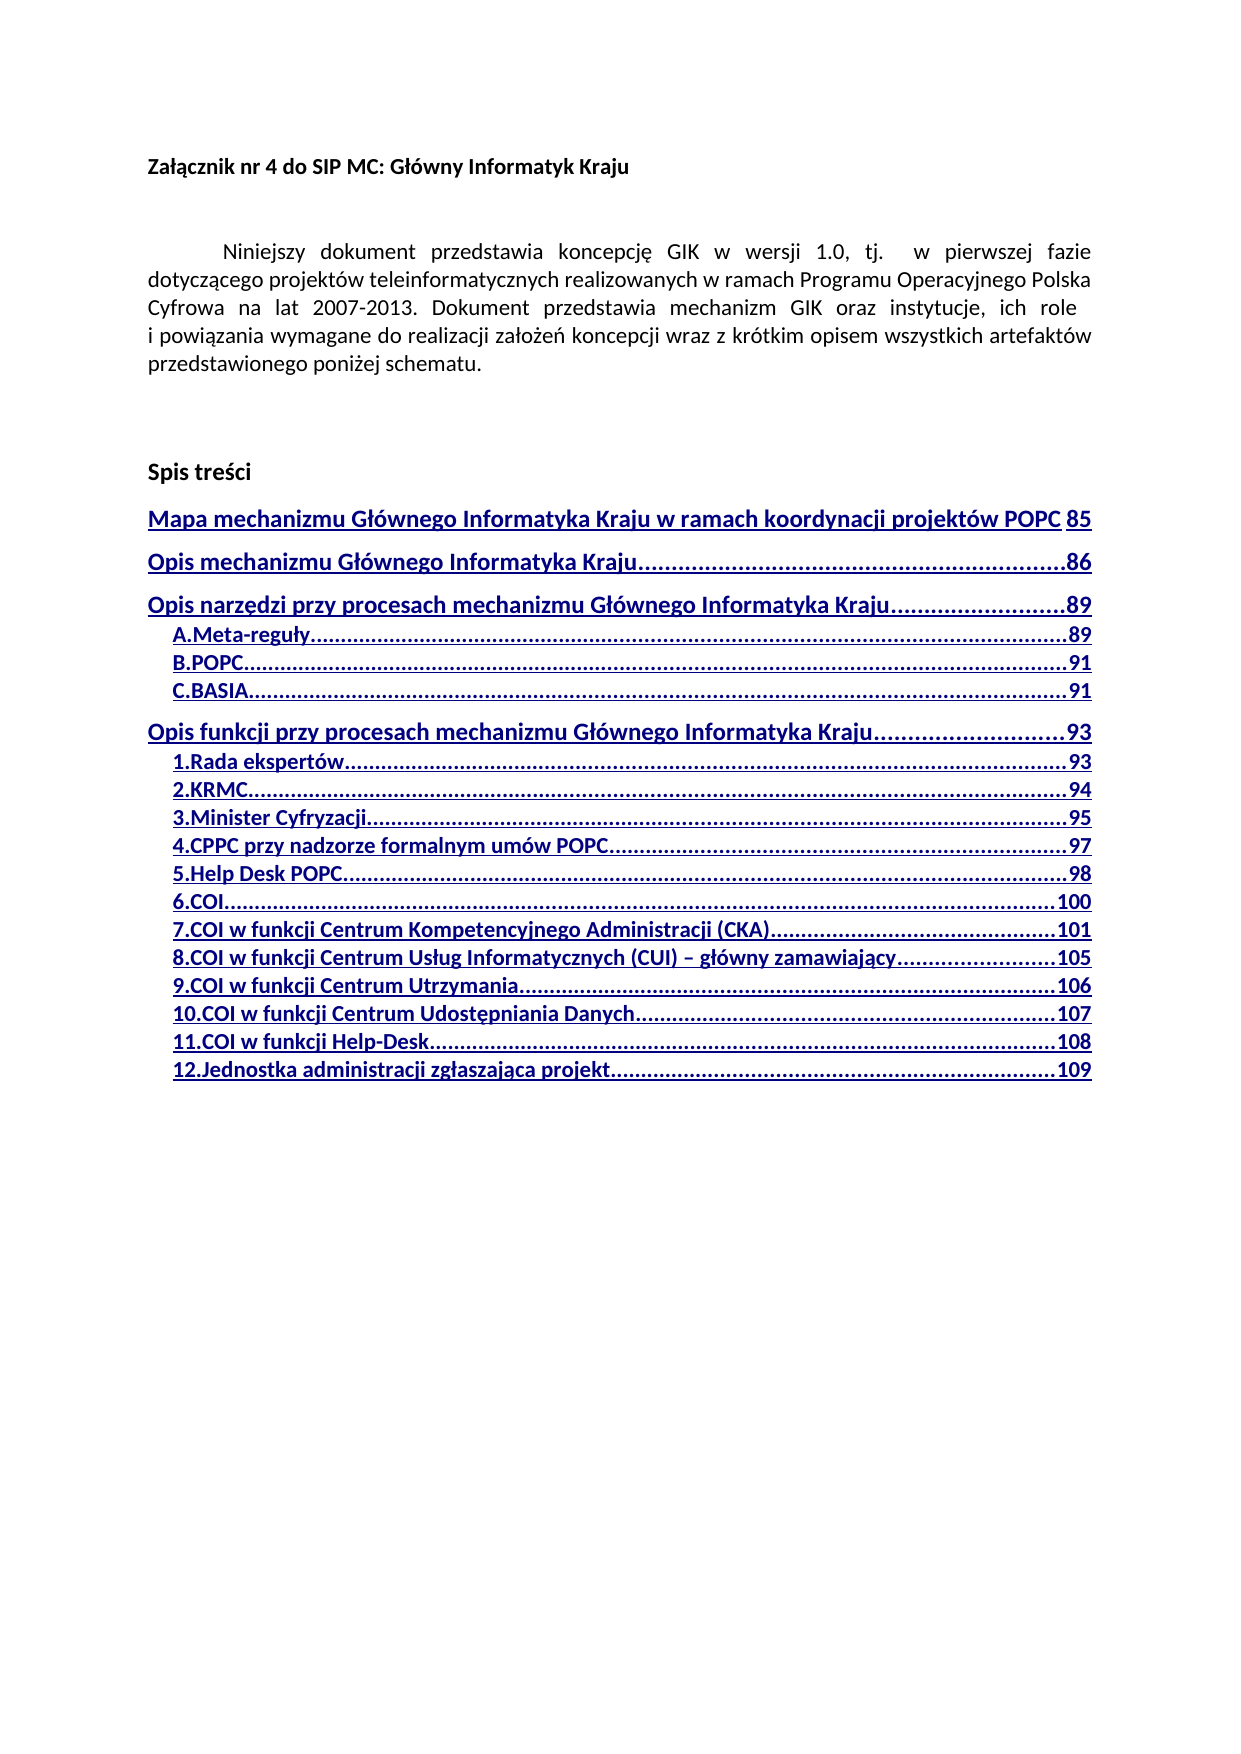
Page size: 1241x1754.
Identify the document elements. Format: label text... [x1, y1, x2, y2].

text 12. Jednostka administracji zgłaszająca projekt 109 [172, 1055, 1092, 1079]
text Mapa mechanizmu Głównego Informatyka Kraju w ramach koordynacji projektów POPC 85 [148, 503, 1092, 534]
text Opis mechanizmu Głównego Informatyka Kraju 86 [148, 546, 1092, 572]
subtitle Załącznik nr 4 do SIP MC: Główny Informatyk Kraju [148, 152, 1092, 180]
text Spis treści [148, 456, 1092, 486]
text 3. Minister Cyfryzacji 95 [172, 803, 1092, 827]
text Niniejszy dokument przedstawia koncepcję GIK w wersji 1.0, tj. w pierwszej fazie dotyczącego projektów teleinformatycznych realizowanych w ramach Programu Operacyjnego Polska Cyfrowa na lat 2007-2013. Dokument przedstawia mechanizm GIK oraz instytucje, ich role i powiązania wymagane do realizacji założeń koncepcji wraz z krótkim opisem wszystkich artefaktów przedstawionego poniżej schematu. [148, 237, 1092, 378]
text 4. CPPC przy nadzorze formalnym umów POPC 97 [172, 831, 1092, 855]
text 8. COI w funkcji Centrum Usług Informatycznych (CUI) – główny zamawiający 105 [172, 943, 1092, 967]
text B. POPC 91 [172, 648, 1092, 672]
text A. Meta-reguły 89 [172, 620, 1092, 644]
text 11. COI w funkcji Help-Desk 108 [172, 1027, 1092, 1051]
text 9. COI w funkcji Centrum Utrzymania 106 [172, 971, 1092, 995]
text Opis funkcji przy procesach mechanizmu Głównego Informatyka Kraju 93 [148, 716, 1092, 742]
text 1. Rada ekspertów 93 [172, 747, 1092, 771]
text Opis narzędzi przy procesach mechanizmu Głównego Informatyka Kraju 89 [148, 589, 1092, 615]
text 10. COI w funkcji Centrum Udostępniania Danych 107 [172, 999, 1092, 1023]
text 5. Help Desk POPC 98 [172, 859, 1092, 883]
text 2. KRMC 94 [172, 775, 1092, 799]
text 7. COI w funkcji Centrum Kompetencyjnego Administracji (CKA) 101 [172, 915, 1092, 939]
text 6. COI 100 [172, 887, 1092, 911]
text C. BASIA 91 [172, 676, 1092, 700]
